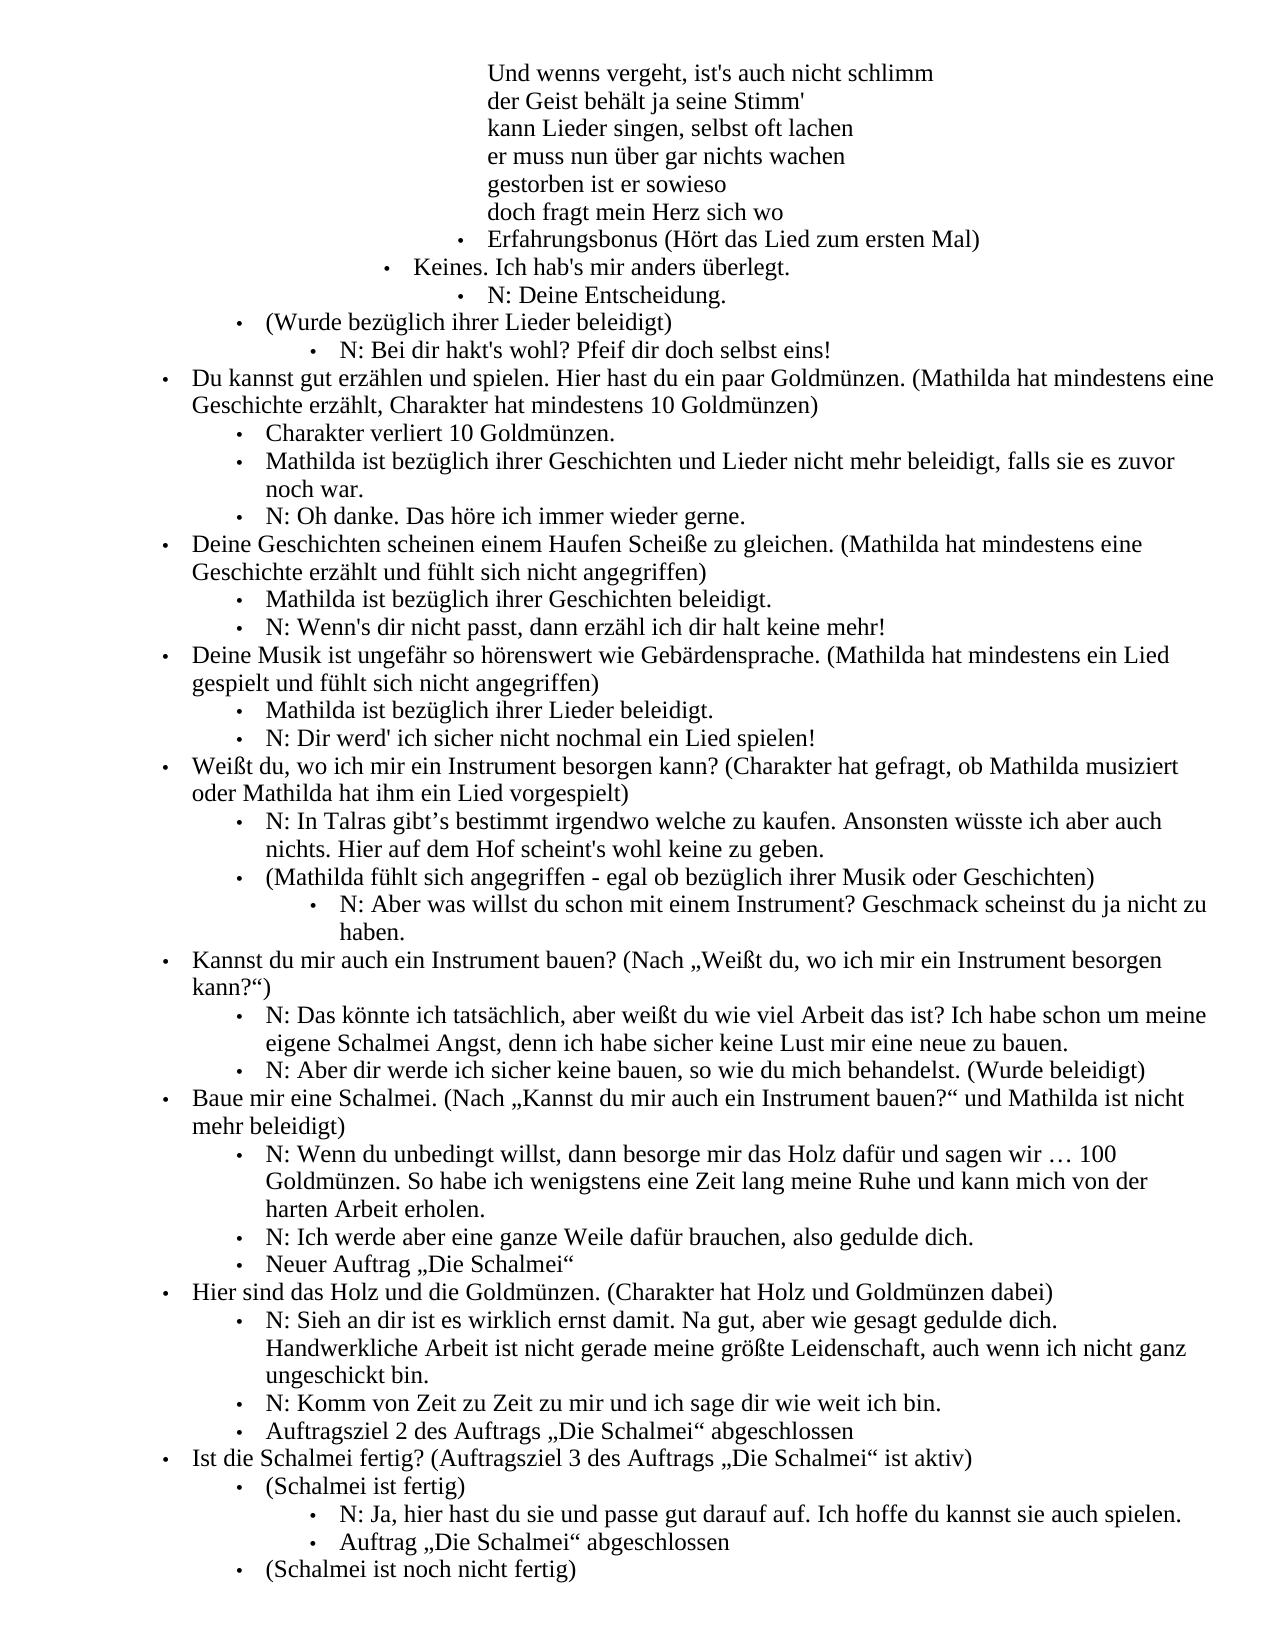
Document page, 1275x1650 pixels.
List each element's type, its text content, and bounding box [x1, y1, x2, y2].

list N: Sieh an dir ist es wirklich ernst damit. Na gut, aber wie gesagt gedulde dich. Handwerkliche Arbeit ist nicht gerade meine größte Leidenschaft, auch wenn ich nicht ganz ungeschickt bin. [236, 1306, 1216, 1389]
list Auftrag „Die Schalmei“ abgeschlossen [309, 1528, 1216, 1555]
list N: Dir werd' ich sicher nicht nochmal ein Lied spielen! [236, 724, 1216, 752]
list N: Deine Entscheidung. [457, 281, 1216, 308]
list Keines. Ich hab's mir anders überlegt. [384, 253, 1216, 281]
list N: Ich werde aber eine ganze Weile dafür brauchen, also gedulde dich. [236, 1223, 1216, 1251]
list N: Wenn du unbedingt willst, dann besorge mir das Holz dafür und sagen wir … 100 Goldmünzen. So habe ich wenigstens eine Zeit lang meine Ruhe und kann mich von der harten Arbeit erholen. [236, 1140, 1216, 1223]
list N: Das könnte ich tatsächlich, aber weißt du wie viel Arbeit das ist? Ich habe schon um meine eigene Schalmei Angst, denn ich habe sicher keine Lust mir eine neue zu bauen. [236, 1001, 1216, 1057]
list Baue mir eine Schalmei. (Nach „Kannst du mir auch ein Instrument bauen?“ und Mathilda ist nicht mehr beleidigt) [162, 1084, 1216, 1140]
list Kannst du mir auch ein Instrument bauen? (Nach „Weißt du, wo ich mir ein Instrument besorgen kann?“) [162, 946, 1216, 1001]
list Und wenns vergeht, ist's auch nicht schlimm der Geist behält ja seine Stimm' kann Lieder singen, selbst oft lachen er muss nun über gar nichts wachen gestorben ist er sowieso doch fragt mein Herz sich wo [457, 59, 1216, 225]
list N: Bei dir hakt's wohl? Pfeif dir doch selbst eins! [310, 336, 1216, 364]
list Deine Musik ist ungefähr so hörenswert wie Gebärdensprache. (Mathilda hat mindestens ein Lied gespielt und fühlt sich nicht angegriffen) [162, 641, 1216, 696]
list N: Wenn's dir nicht passt, dann erzähl ich dir halt keine mehr! [236, 613, 1216, 641]
list Charakter verliert 10 Goldmünzen. [236, 419, 1216, 447]
list Hier sind das Holz und die Goldmünzen. (Charakter hat Holz und Goldmünzen dabei) [162, 1278, 1216, 1306]
list Ist die Schalmei fertig? (Auftragsziel 3 des Auftrags „Die Schalmei“ ist aktiv) [162, 1444, 1216, 1472]
list Neuer Auftrag „Die Schalmei“ [236, 1251, 1216, 1278]
list (Schalmei ist noch nicht fertig) [236, 1555, 1216, 1583]
list Weißt du, wo ich mir ein Instrument besorgen kann? (Charakter hat gefragt, ob Mathilda musiziert oder Mathilda hat ihm ein Lied vorgespielt) [162, 752, 1216, 807]
list N: Ja, hier hast du sie und passe gut darauf auf. Ich hoffe du kannst sie auch spielen. [309, 1500, 1216, 1528]
list Mathilda ist bezüglich ihrer Geschichten und Lieder nicht mehr beleidigt, falls sie es zuvor noch war. [236, 447, 1216, 502]
list (Mathilda fühlt sich angegriffen - egal ob bezüglich ihrer Musik oder Geschichten) [236, 863, 1216, 890]
list Erfahrungsbonus (Hört das Lied zum ersten Mal) [457, 225, 1216, 253]
list N: Oh danke. Das höre ich immer wieder gerne. [236, 502, 1216, 530]
list N: Komm von Zeit zu Zeit zu mir und ich sage dir wie weit ich bin. [236, 1389, 1216, 1417]
list N: Aber dir werde ich sicher keine bauen, so wie du mich behandelst. (Wurde beleidigt) [236, 1057, 1216, 1084]
list Mathilda ist bezüglich ihrer Lieder beleidigt. [236, 696, 1216, 724]
list Du kannst gut erzählen und spielen. Hier hast du ein paar Goldmünzen. (Mathilda hat mindestens eine Geschichte erzählt, Charakter hat mindestens 10 Goldmünzen) [162, 364, 1216, 419]
list Auftragsziel 2 des Auftrags „Die Schalmei“ abgeschlossen [236, 1417, 1216, 1444]
list N: Aber was willst du schon mit einem Instrument? Geschmack scheinst du ja nicht zu haben. [310, 890, 1216, 946]
list N: In Talras gibt’s bestimmt irgendwo welche zu kaufen. Ansonsten wüsste ich aber auch nichts. Hier auf dem Hof scheint's wohl keine zu geben. [236, 807, 1216, 863]
list (Wurde bezüglich ihrer Lieder beleidigt) [236, 308, 1216, 336]
list (Schalmei ist fertig) [236, 1472, 1216, 1500]
list Mathilda ist bezüglich ihrer Geschichten beleidigt. [236, 586, 1216, 613]
list Deine Geschichten scheinen einem Haufen Scheiße zu gleichen. (Mathilda hat mindestens eine Geschichte erzählt und fühlt sich nicht angegriffen) [162, 530, 1216, 586]
